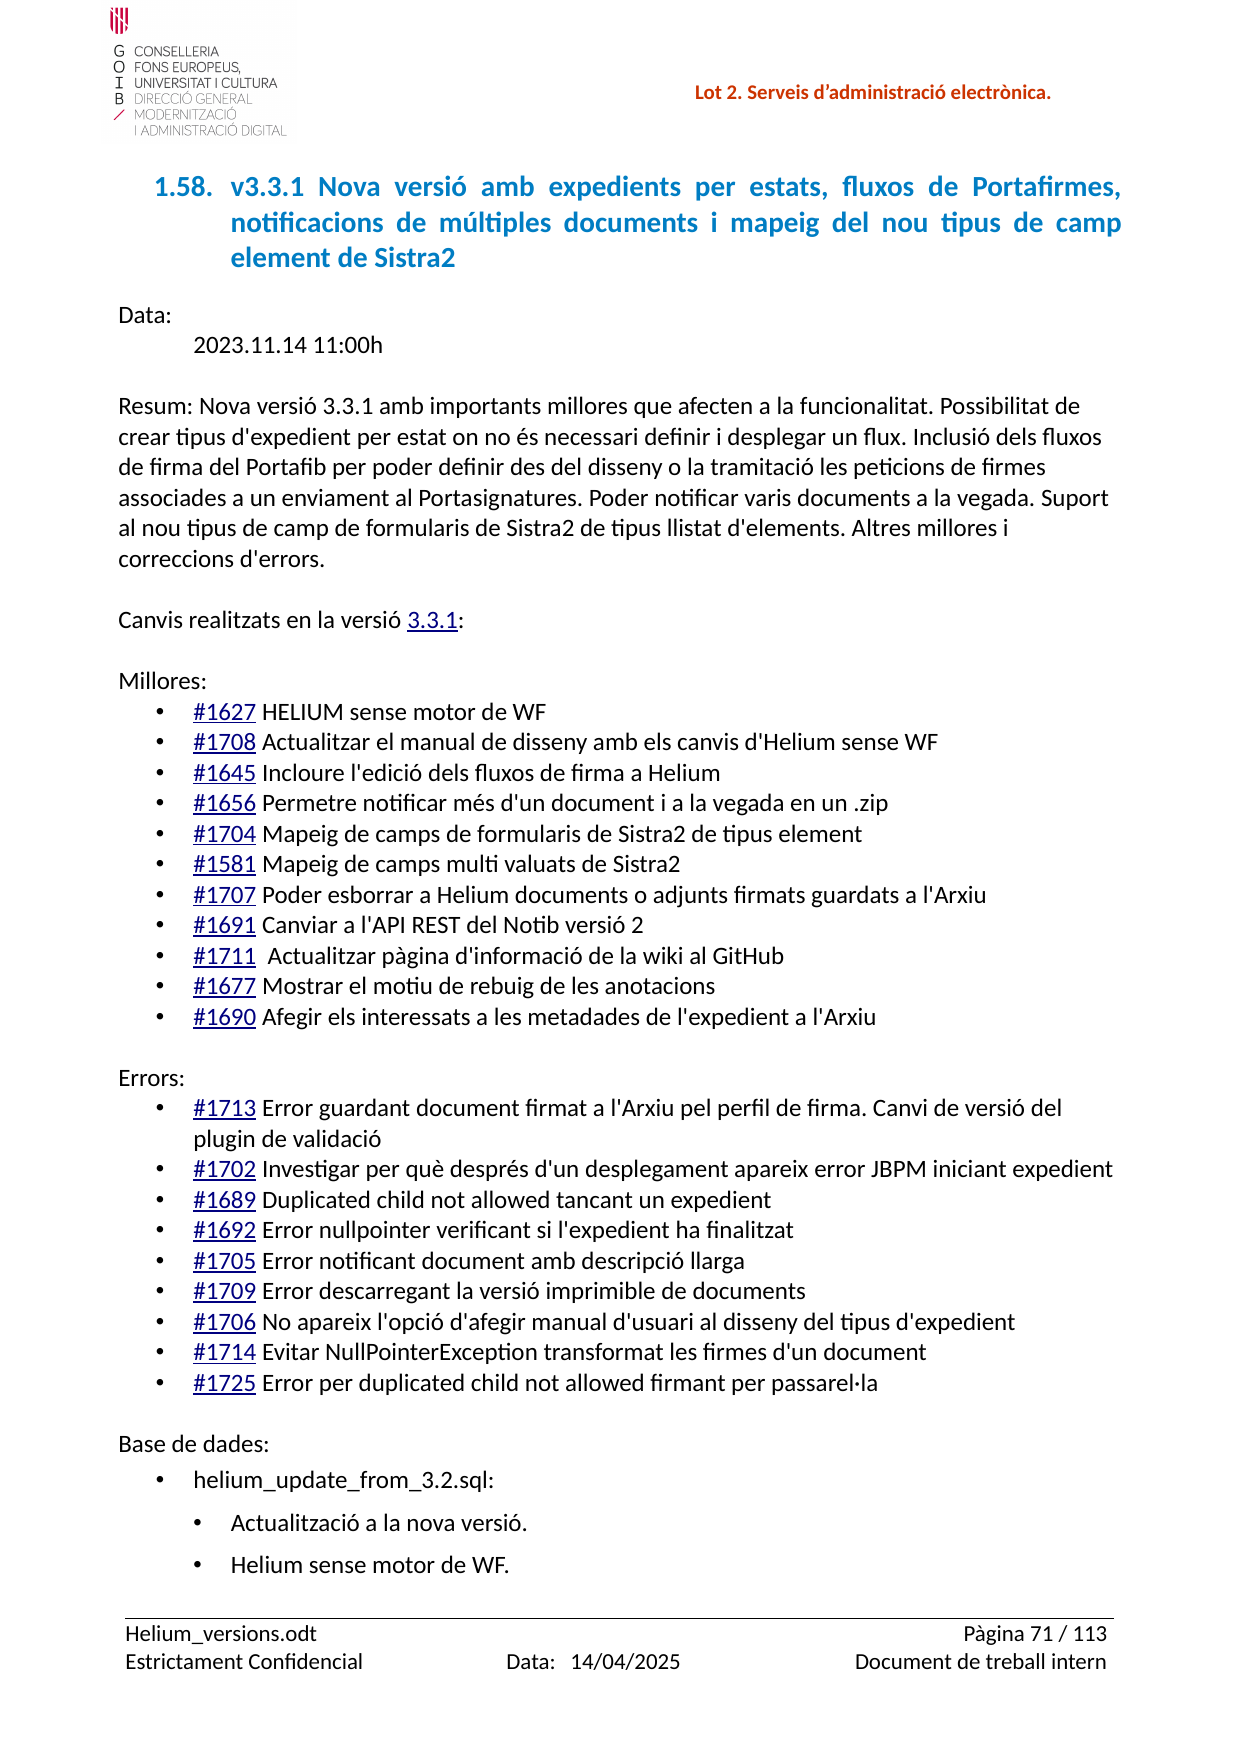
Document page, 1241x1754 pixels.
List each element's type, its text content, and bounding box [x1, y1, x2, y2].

list #1711 Actualitzar pàgina d'informació de la wiki al GitHub [156, 940, 1122, 970]
list #1627 HELIUM sense motor de WF [156, 696, 1122, 726]
text 2023.11.14 11:00h [118, 329, 1122, 360]
list #1714 Evitar NullPointerException transformat les firmes d'un document [156, 1337, 1122, 1367]
text Data: [118, 299, 1122, 329]
list #1689 Duplicated child not allowed tancant un expedient [156, 1184, 1122, 1214]
list Actualització a la nova versió. [193, 1507, 1122, 1537]
list #1690 Afegir els interessats a les metadades de l'expedient a l'Arxiu [156, 1001, 1122, 1031]
list #1708 Actualitzar el manual de disseny amb els canvis d'Helium sense WF [156, 726, 1122, 757]
text Base de dades: [118, 1428, 1122, 1459]
text Resum: Nova versió 3.3.1 amb importants millores que afecten a la funcionalitat. Possibilitat de crear tipus d'expedient per estat on no és necessari definir i desplegar un flux. Inclusió dels fluxos de firma del Portafib per poder definir des del disseny o la tramitació les peticions de firmes associades a un enviament al Portasignatures. Poder notificar varis documents a la vegada. Suport al nou tipus de camp de formularis de Sistra2 de tipus llistat d'elements. Altres millores i correccions d'errors. [118, 390, 1122, 573]
list Helium sense motor de WF. [193, 1549, 1122, 1580]
text Errors: [118, 1062, 1122, 1092]
list #1709 Error descarregant la versió imprimible de documents [156, 1276, 1122, 1306]
subtitle v3.3.1 Nova versió amb expedients per estats, fluxos de Portafirmes, notificacions de múltiples documents i mapeig del nou tipus de camp element de Sistra2 [153, 168, 1122, 275]
text Canvis realitzats en la versió 3.3.1: [118, 604, 1122, 634]
list #1713 Error guardant document firmat a l'Arxiu pel perfil de firma. Canvi de versió del plugin de validació [156, 1092, 1122, 1153]
list #1677 Mostrar el motiu de rebuig de les anotacions [156, 970, 1122, 1001]
list #1581 Mapeig de camps multi valuats de Sistra2 [156, 848, 1122, 879]
list #1656 Permetre notificar més d'un document i a la vegada en un .zip [156, 787, 1122, 818]
text Millores: [118, 665, 1122, 696]
list #1702 Investigar per què després d'un desplegament apareix error JBPM iniciant expedient [156, 1153, 1122, 1184]
list #1704 Mapeig de camps de formularis de Sistra2 de tipus element [156, 818, 1122, 848]
list #1692 Error nullpointer verificant si l'expedient ha finalitzat [156, 1214, 1122, 1245]
list #1705 Error notificant document amb descripció llarga [156, 1245, 1122, 1276]
list #1706 No apareix l'opció d'afegir manual d'usuari al disseny del tipus d'expedient [156, 1306, 1122, 1337]
list #1725 Error per duplicated child not allowed firmant per passarel·la [156, 1367, 1122, 1398]
picture [100, 0, 297, 144]
list #1645 Incloure l'edició dels fluxos de firma a Helium [156, 757, 1122, 787]
list helium_update_from_3.2.sql: [156, 1464, 1122, 1495]
list #1707 Poder esborrar a Helium documents o adjunts firmats guardats a l'Arxiu [156, 879, 1122, 909]
list #1691 Canviar a l'API REST del Notib versió 2 [156, 909, 1122, 940]
